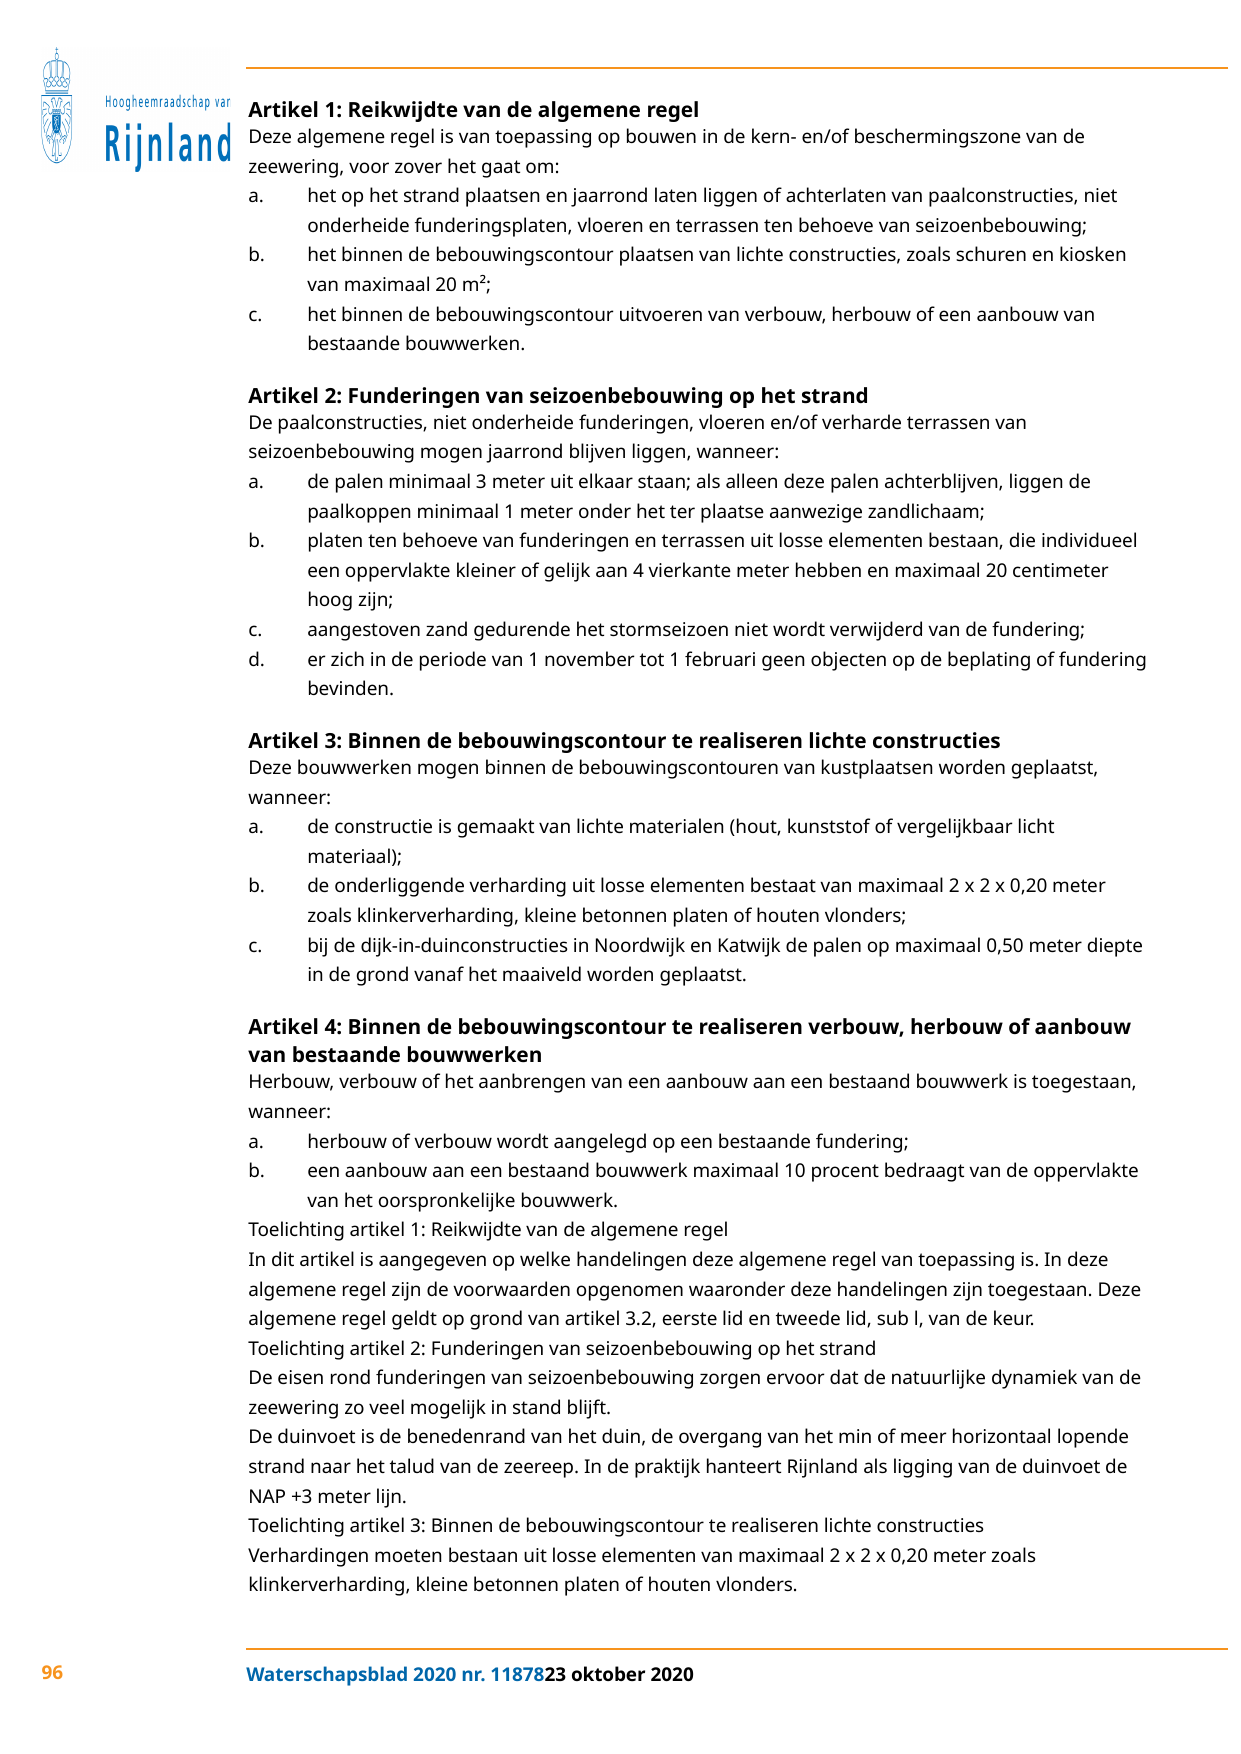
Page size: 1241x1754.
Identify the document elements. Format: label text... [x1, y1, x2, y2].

text Artikel 3: Binnen de bebouwingscontour te realiseren lichte constructies [248, 726, 1152, 754]
text De duinvoet is de benedenrand van het duin, de overgang van het min of meer horizontaal lopende strand naar het talud van de zeereep. In de praktijk hanteert Rijnland als ligging van de duinvoet de NAP +3 meter lijn. [248, 1424, 1152, 1508]
list het binnen de bebouwingscontour uitvoeren van verbouw, herbouw of een aanbouw van bestaande bouwwerken. [248, 301, 1152, 356]
list er zich in de periode van 1 november tot 1 februari geen objecten op de beplating of fundering bevinden. [248, 646, 1152, 701]
list de onderliggende verharding uit losse elementen bestaat van maximaal 2 x 2 x 0,20 meter zoals klinkerverharding, kleine betonnen platen of houten vlonders; [248, 873, 1152, 928]
text Toelichting artikel 2: Funderingen van seizoenbebouwing op het strand [248, 1335, 1152, 1361]
text Deze bouwwerken mogen binnen de bebouwingscontouren van kustplaatsen worden geplaatst, wanneer: [248, 754, 1152, 809]
text Toelichting artikel 3: Binnen de bebouwingscontour te realiseren lichte constructies [248, 1512, 1152, 1538]
text Artikel 1: Reikwijdte van de algemene regel [248, 95, 1152, 123]
text De eisen rond funderingen van seizoenbebouwing zorgen ervoor dat de natuurlijke dynamiek van de zeewering zo veel mogelijk in stand blijft. [248, 1364, 1152, 1420]
list een aanbouw aan een bestaand bouwwerk maximaal 10 procent bedraagt van de oppervlakte van het oorspronkelijke bouwwerk. [248, 1157, 1152, 1213]
list het binnen de bebouwingscontour plaatsen van lichte constructies, zoals schuren en kiosken van maximaal 20 m²; [248, 242, 1152, 297]
text In dit artikel is aangegeven op welke handelingen deze algemene regel van toepassing is. In deze algemene regel zijn de voorwaarden opgenomen waaronder deze handelingen zijn toegestaan. Deze algemene regel geldt op grond van artikel 3.2, eerste lid en tweede lid, sub l, van de keur. [248, 1246, 1152, 1331]
text Verhardingen moeten bestaan uit losse elementen van maximaal 2 x 2 x 0,20 meter zoals klinkerverharding, kleine betonnen platen of houten vlonders. [248, 1542, 1152, 1597]
list de constructie is gemaakt van lichte materialen (hout, kunststof of vergelijkbaar licht materiaal); [248, 813, 1152, 869]
list platen ten behoeve van funderingen en terrassen uit losse elementen bestaan, die individueel een oppervlakte kleiner of gelijk aan 4 vierkante meter hebben en maximaal 20 centimeter hoog zijn; [248, 527, 1152, 612]
list de palen minimaal 3 meter uit elkaar staan; als alleen deze palen achterblijven, liggen de paalkoppen minimaal 1 meter onder het ter plaatse aanwezige zandlichaam; [248, 468, 1152, 524]
text Artikel 2: Funderingen van seizoenbebouwing op het strand [248, 381, 1152, 409]
picture [41, 47, 231, 172]
text Deze algemene regel is van toepassing op bouwen in de kern- en/of beschermingszone van de zeewering, voor zover het gaat om: [248, 123, 1152, 178]
text Artikel 4: Binnen de bebouwingscontour te realiseren verbouw, herbouw of aanbouw van bestaande bouwwerken [248, 1012, 1152, 1069]
text De paalconstructies, niet onderheide funderingen, vloeren en/of verharde terrassen van seizoenbebouwing mogen jaarrond blijven liggen, wanneer: [248, 409, 1152, 464]
text Toelichting artikel 1: Reikwijdte van de algemene regel [248, 1217, 1152, 1242]
list herbouw of verbouw wordt aangelegd op een bestaande fundering; [248, 1128, 1152, 1153]
list aangestoven zand gedurende het stormseizoen niet wordt verwijderd van de fundering; [248, 616, 1152, 642]
list het op het strand plaatsen en jaarrond laten liggen of achterlaten van paalconstructies, niet onderheide funderingsplaten, vloeren en terrassen ten behoeve van seizoenbebouwing; [248, 182, 1152, 238]
text Herbouw, verbouw of het aanbrengen van een aanbouw aan een bestaand bouwwerk is toegestaan, wanneer: [248, 1069, 1152, 1124]
list bij de dijk-in-duinconstructies in Noordwijk en Katwijk de palen op maximaal 0,50 meter diepte in de grond vanaf het maaiveld worden geplaatst. [248, 932, 1152, 987]
